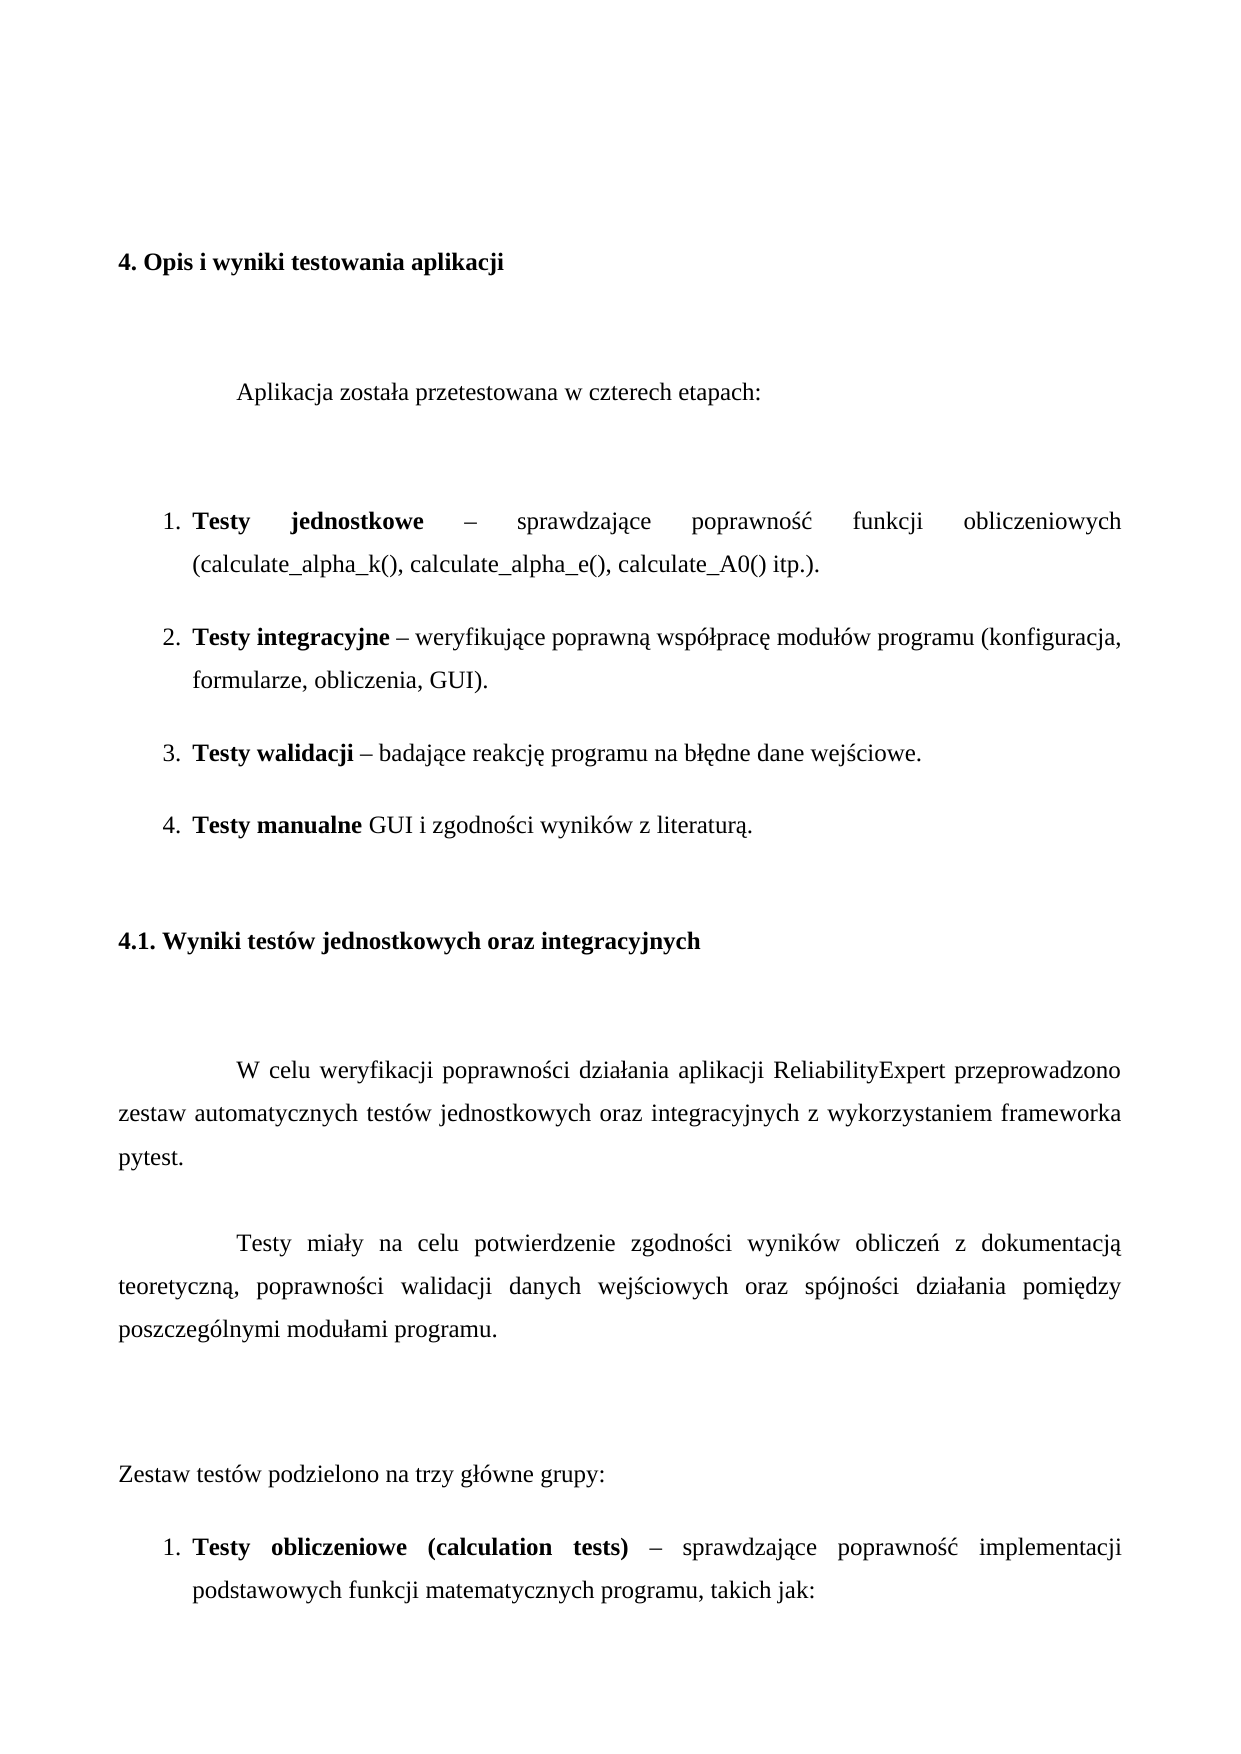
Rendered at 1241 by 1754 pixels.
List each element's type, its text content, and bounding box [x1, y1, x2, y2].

list Testy jednostkowe – sprawdzające poprawność funkcji obliczeniowych (calculate_alpha_k(), calculate_alpha_e(), calculate_A0() itp.). [162, 506, 1122, 578]
list Testy obliczeniowe (calculation tests) – sprawdzające poprawność implementacji podstawowych funkcji matematycznych programu, takich jak: [162, 1532, 1122, 1604]
text Aplikacja została przetestowana w czterech etapach: [118, 377, 1122, 406]
subtitle 4. Opis i wyniki testowania aplikacji [118, 247, 1122, 276]
list Testy walidacji – badające reakcję programu na błędne dane wejściowe. [162, 738, 1122, 766]
subtitle 4.1. Wyniki testów jednostkowych oraz integracyjnych [118, 926, 1122, 955]
text Testy miały na celu potwierdzenie zgodności wyników obliczeń z dokumentacją teoretyczną, poprawności walidacji danych wejściowych oraz spójności działania pomiędzy poszczególnymi modułami programu. [118, 1228, 1122, 1343]
list Testy integracyjne – weryfikujące poprawną współpracę modułów programu (konfiguracja, formularze, obliczenia, GUI). [162, 622, 1122, 694]
text W celu weryfikacji poprawności działania aplikacji ReliabilityExpert przeprowadzono zestaw automatycznych testów jednostkowych oraz integracyjnych z wykorzystaniem frameworka pytest. [118, 1055, 1122, 1170]
list Testy manualne GUI i zgodności wyników z literaturą. [162, 810, 1122, 839]
text Zestaw testów podzielono na trzy główne grupy: [118, 1459, 1122, 1488]
